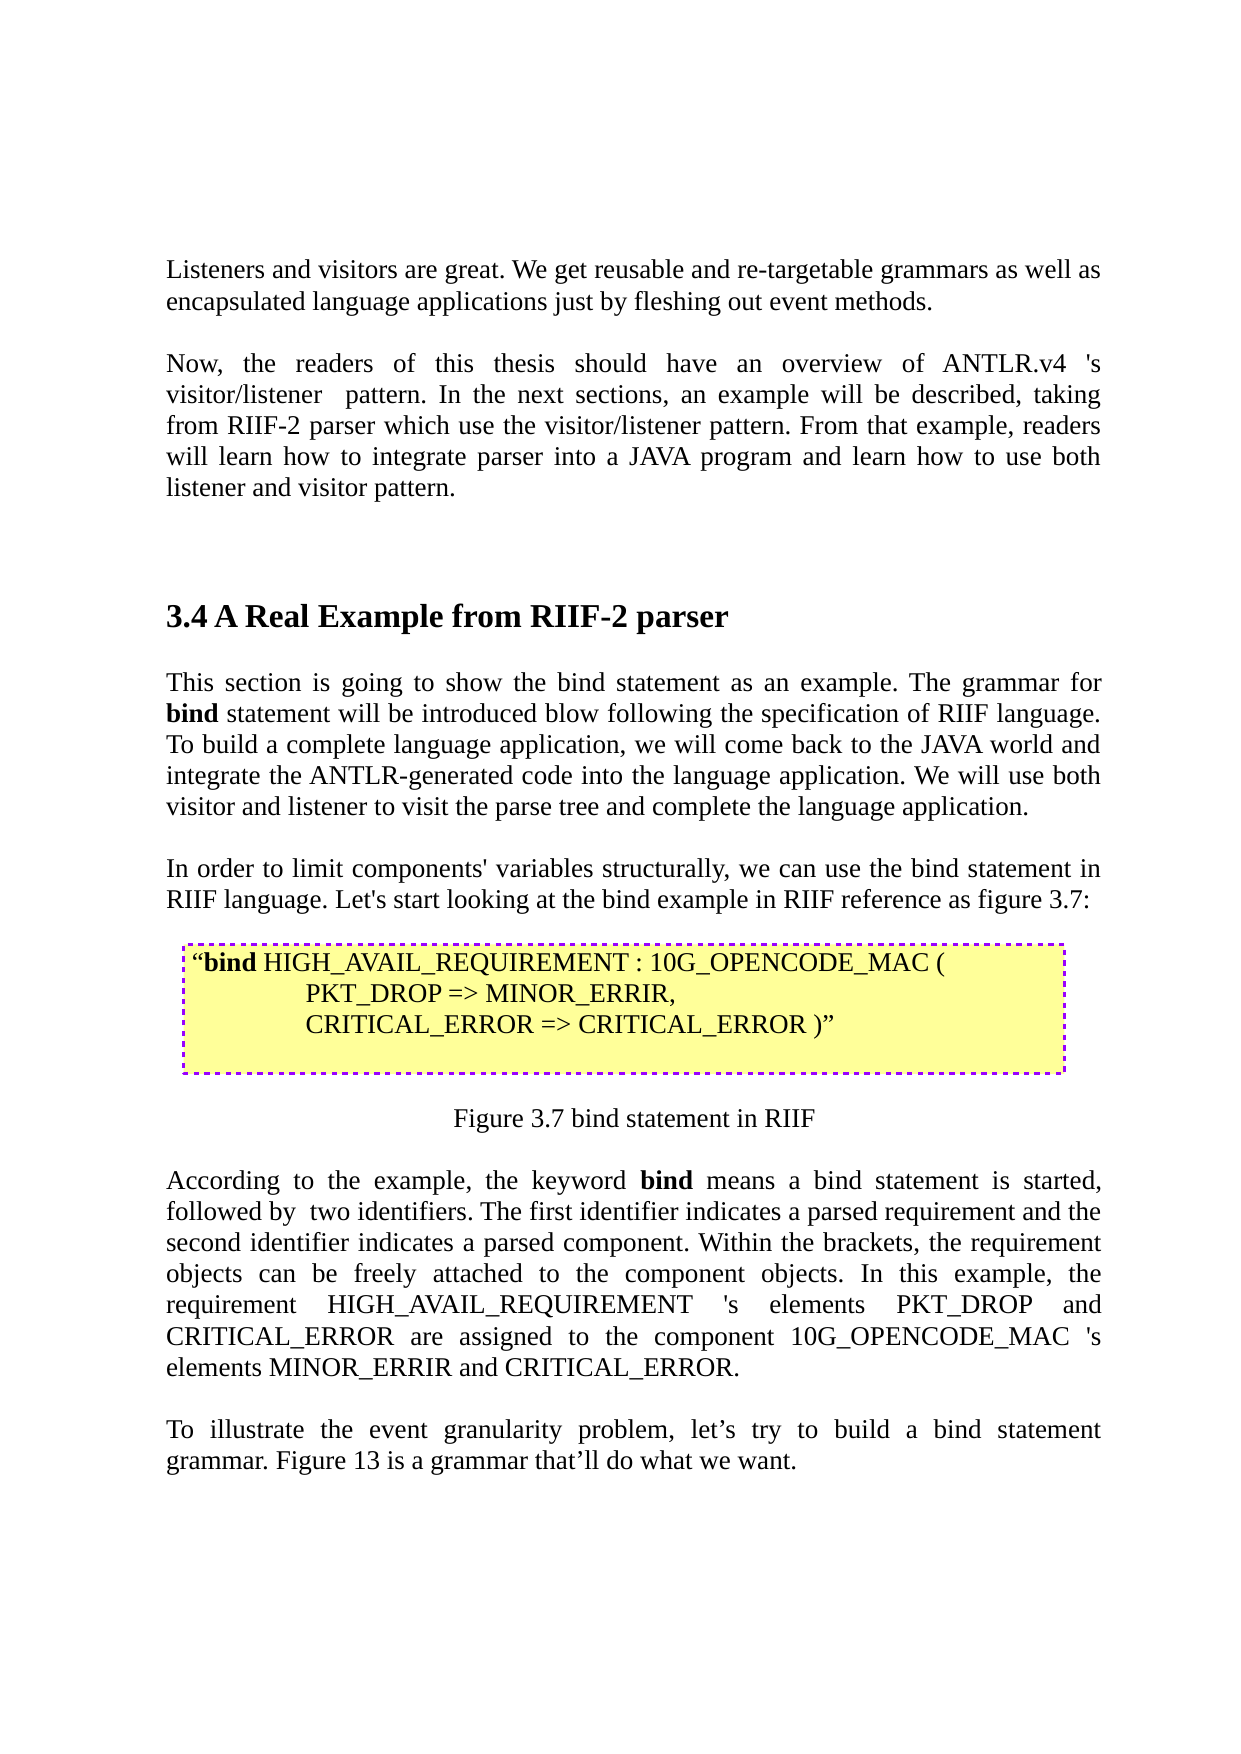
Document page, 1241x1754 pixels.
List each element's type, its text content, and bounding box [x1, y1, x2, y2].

text To illustrate the event granularity problem, let’s try to build a bind statement grammar. Figure 13 is a grammar that’ll do what we want. [166, 1413, 1103, 1475]
text According to the example, the keyword bind means a bind statement is started, followed by two identifiers. The first identifier indicates a parsed requirement and the second identifier indicates a parsed component. Within the brackets, the requirement objects can be freely attached to the component objects. In this example, the requirement HIGH_AVAIL_REQUIREMENT 's elements PKT_DROP and CRITICAL_ERROR are assigned to the component 10G_OPENCODE_MAC 's elements MINOR_ERRIR and CRITICAL_ERROR. [166, 1164, 1103, 1382]
text Now, the readers of this thesis should have an overview of ANTLR.v4 's visitor/listener pattern. In the next sections, an example will be described, taking from RIIF-2 parser which use the visitor/listener pattern. From that example, readers will learn how to integrate parser into a JAVA program and learn how to use both listener and visitor pattern. [166, 347, 1103, 503]
text 3.4 A Real Example from RIIF-2 parser [166, 596, 1103, 634]
text Listeners and visitors are great. We get reusable and re-targetable grammars as well as encapsulated language applications just by fleshing out event methods. [166, 253, 1103, 316]
text Figure 3.7 bind statement in RIIF [166, 1102, 1103, 1133]
text In order to limit components' variables structurally, we can use the bind statement in RIIF language. Let's start looking at the bind example in RIIF reference as figure 3.7: [166, 852, 1103, 915]
text This section is going to show the bind statement as an example. The grammar for bind statement will be introduced blow following the specification of RIIF language. To build a complete language application, we will come back to the JAVA world and integrate the ANTLR-generated code into the language application. We will use both visitor and listener to visit the parse tree and complete the language application. [166, 666, 1103, 821]
